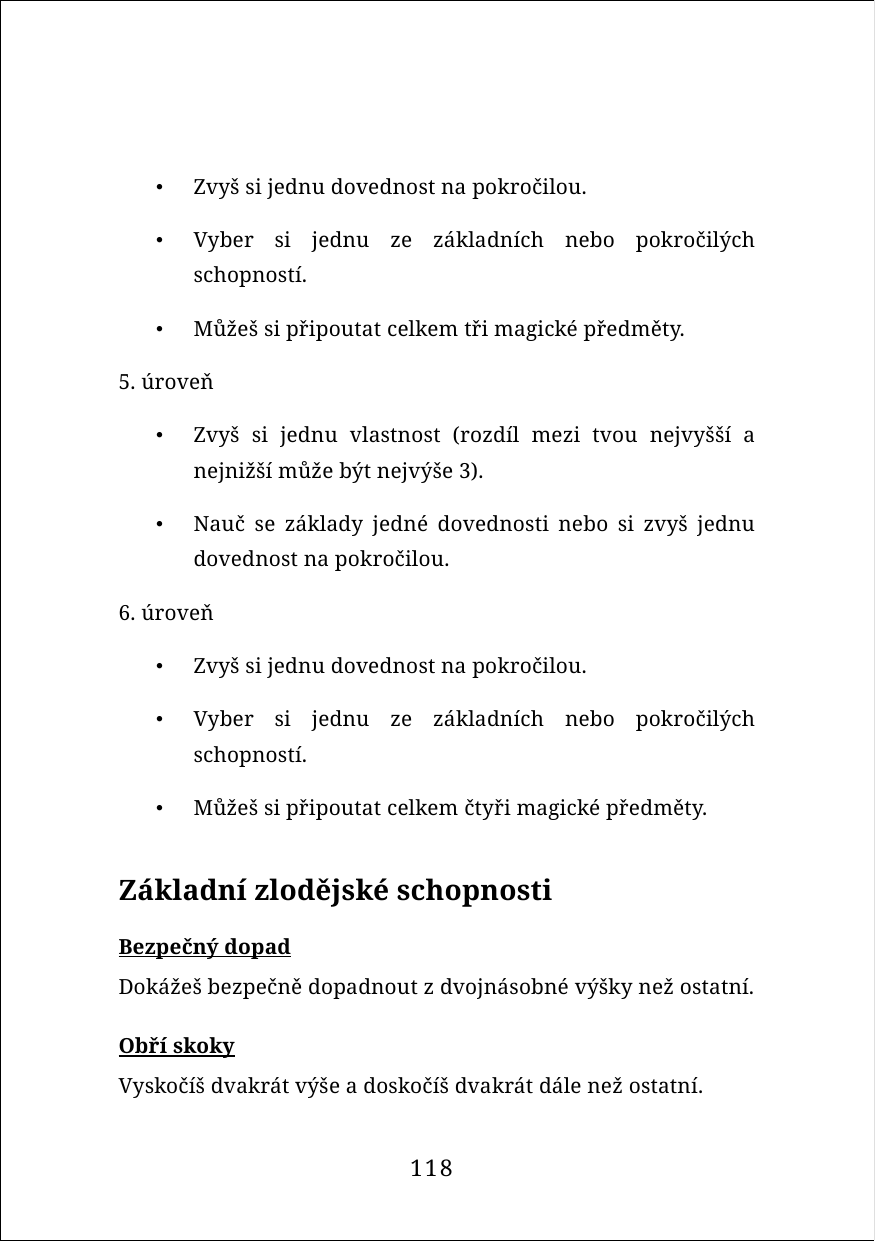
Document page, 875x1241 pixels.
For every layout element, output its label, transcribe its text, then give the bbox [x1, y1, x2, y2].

list Zvyš si jednu dovednost na pokročilou. [156, 651, 756, 679]
list Zvyš si jednu vlastnost (rozdíl mezi tvou nejvyšší a nejnižší může být nejvýše 3). [156, 420, 756, 484]
list Můžeš si připoutat celkem čtyři magické předměty. [156, 793, 756, 821]
list Vyber si jednu ze základních nebo pokročilých schopností. [156, 225, 756, 289]
list Nauč se základy jedné dovednosti nebo si zvyš jednu dovednost na pokročilou. [156, 509, 756, 573]
subtitle Obří skoky [118, 1031, 756, 1059]
text Dokážeš bezpečně dopadnout z dvojnásobné výšky než ostatní. [118, 972, 756, 1000]
text 6. úroveň [118, 598, 756, 626]
text 5. úroveň [118, 367, 756, 395]
list Můžeš si připoutat celkem tři magické předměty. [156, 314, 756, 342]
subtitle Bezpečný dopad [118, 932, 756, 960]
subtitle Základní zlodějské schopnosti [118, 870, 756, 908]
text Vyskočíš dvakrát výše a doskočíš dvakrát dále než ostatní. [118, 1071, 756, 1100]
list Zvyš si jednu dovednost na pokročilou. [156, 172, 756, 200]
list Vyber si jednu ze základních nebo pokročilých schopností. [156, 704, 756, 768]
